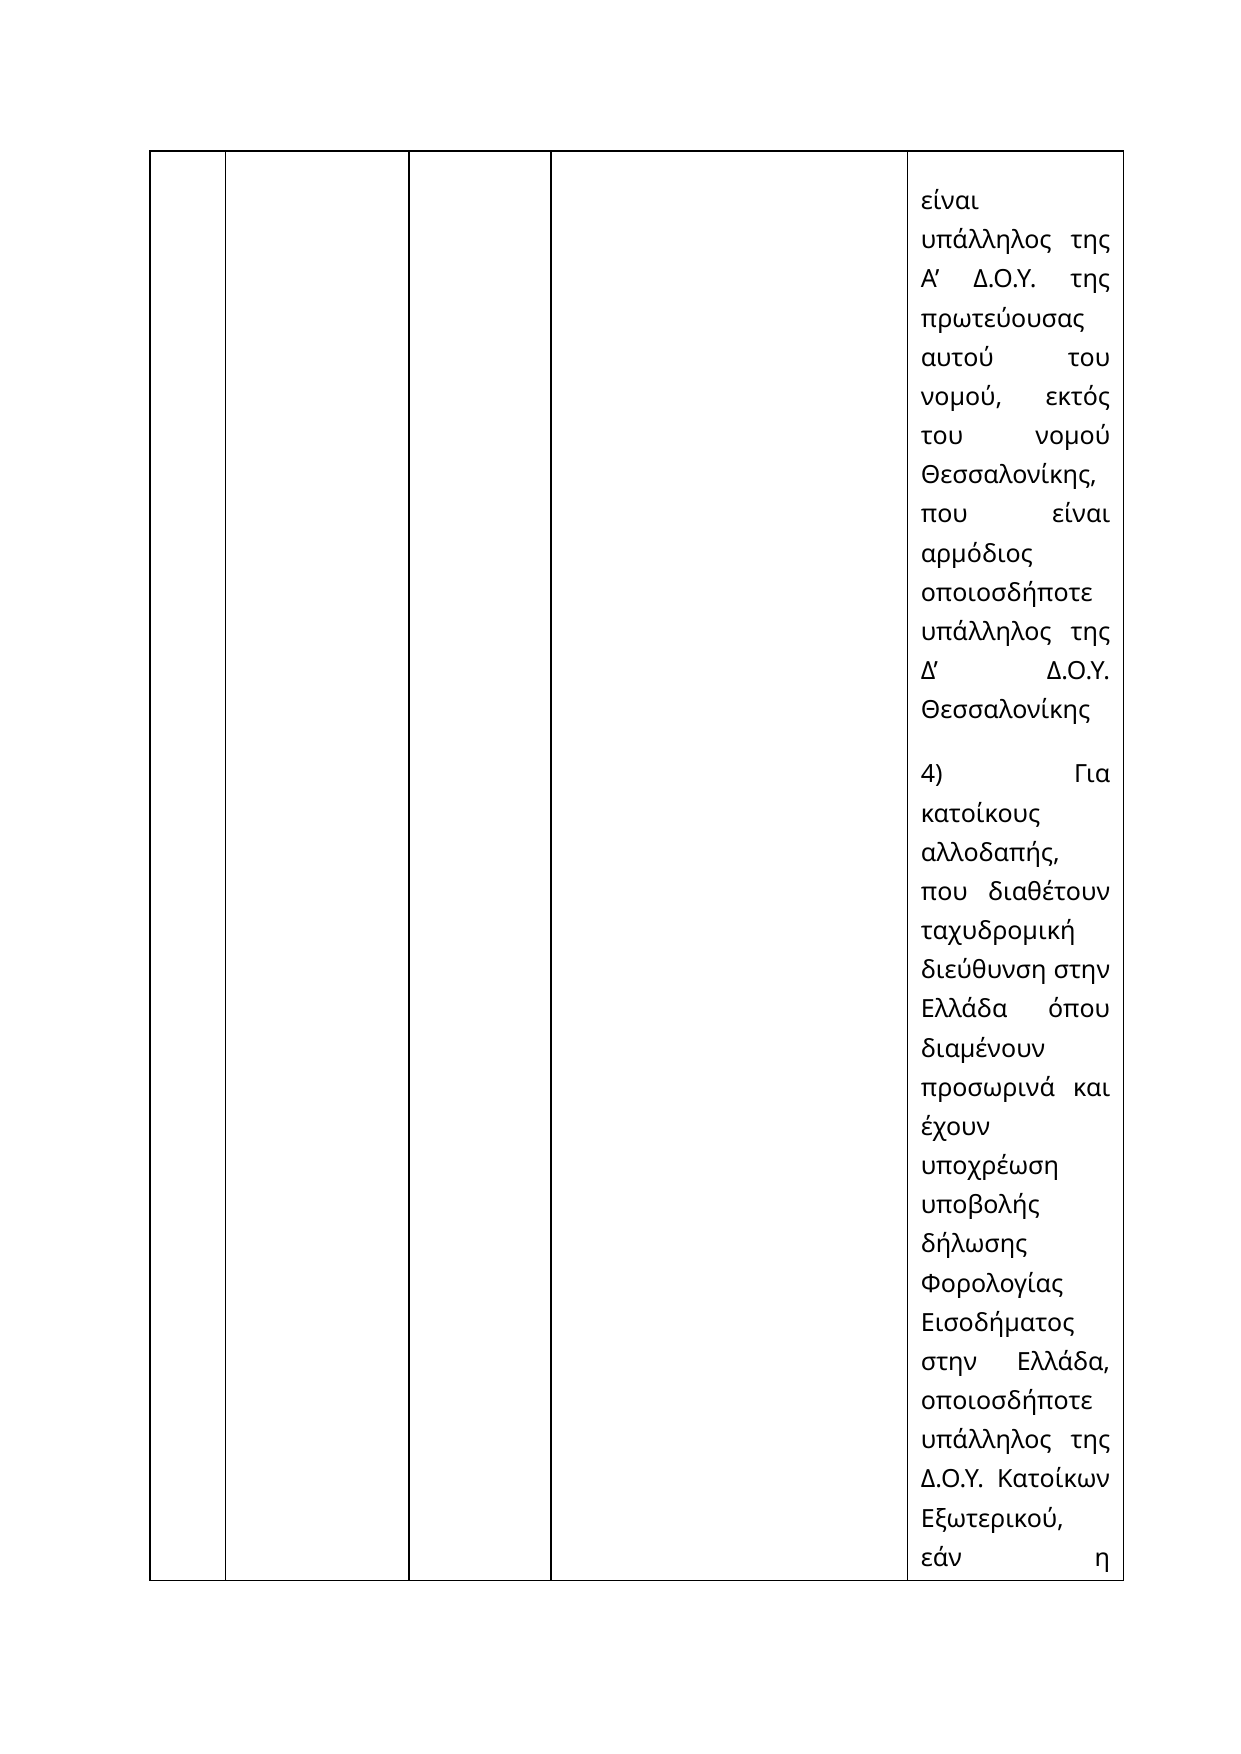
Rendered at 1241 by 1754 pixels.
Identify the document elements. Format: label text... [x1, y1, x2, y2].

table_cell [151, 152, 225, 1580]
table_cell [410, 152, 550, 1580]
table_cell είναι υπάλληλος της Α’ Δ.Ο.Υ. της πρωτεύουσας αυτού του νομού, εκτός του νομού Θεσσαλονίκης, που είναι αρμόδιος οποιοσδήποτε υπάλληλος της Δ’ Δ.Ο.Υ. Θεσσαλονίκης 4) Για κατοίκους αλλοδαπής, που διαθέτουν ταχυδρομική διεύθυνση στην Ελλάδα όπου διαμένουν προσωρινά και έχουν υποχρέωση υποβολής δήλωσης Φορολογίας Εισοδήματος στην Ελλάδα, οποιοσδήποτε υπάλληλος της Δ.Ο.Υ. Κατοίκων Εξωτερικού, εάν η [908, 152, 1123, 1580]
table_cell [226, 152, 408, 1580]
table_cell [552, 152, 907, 1580]
